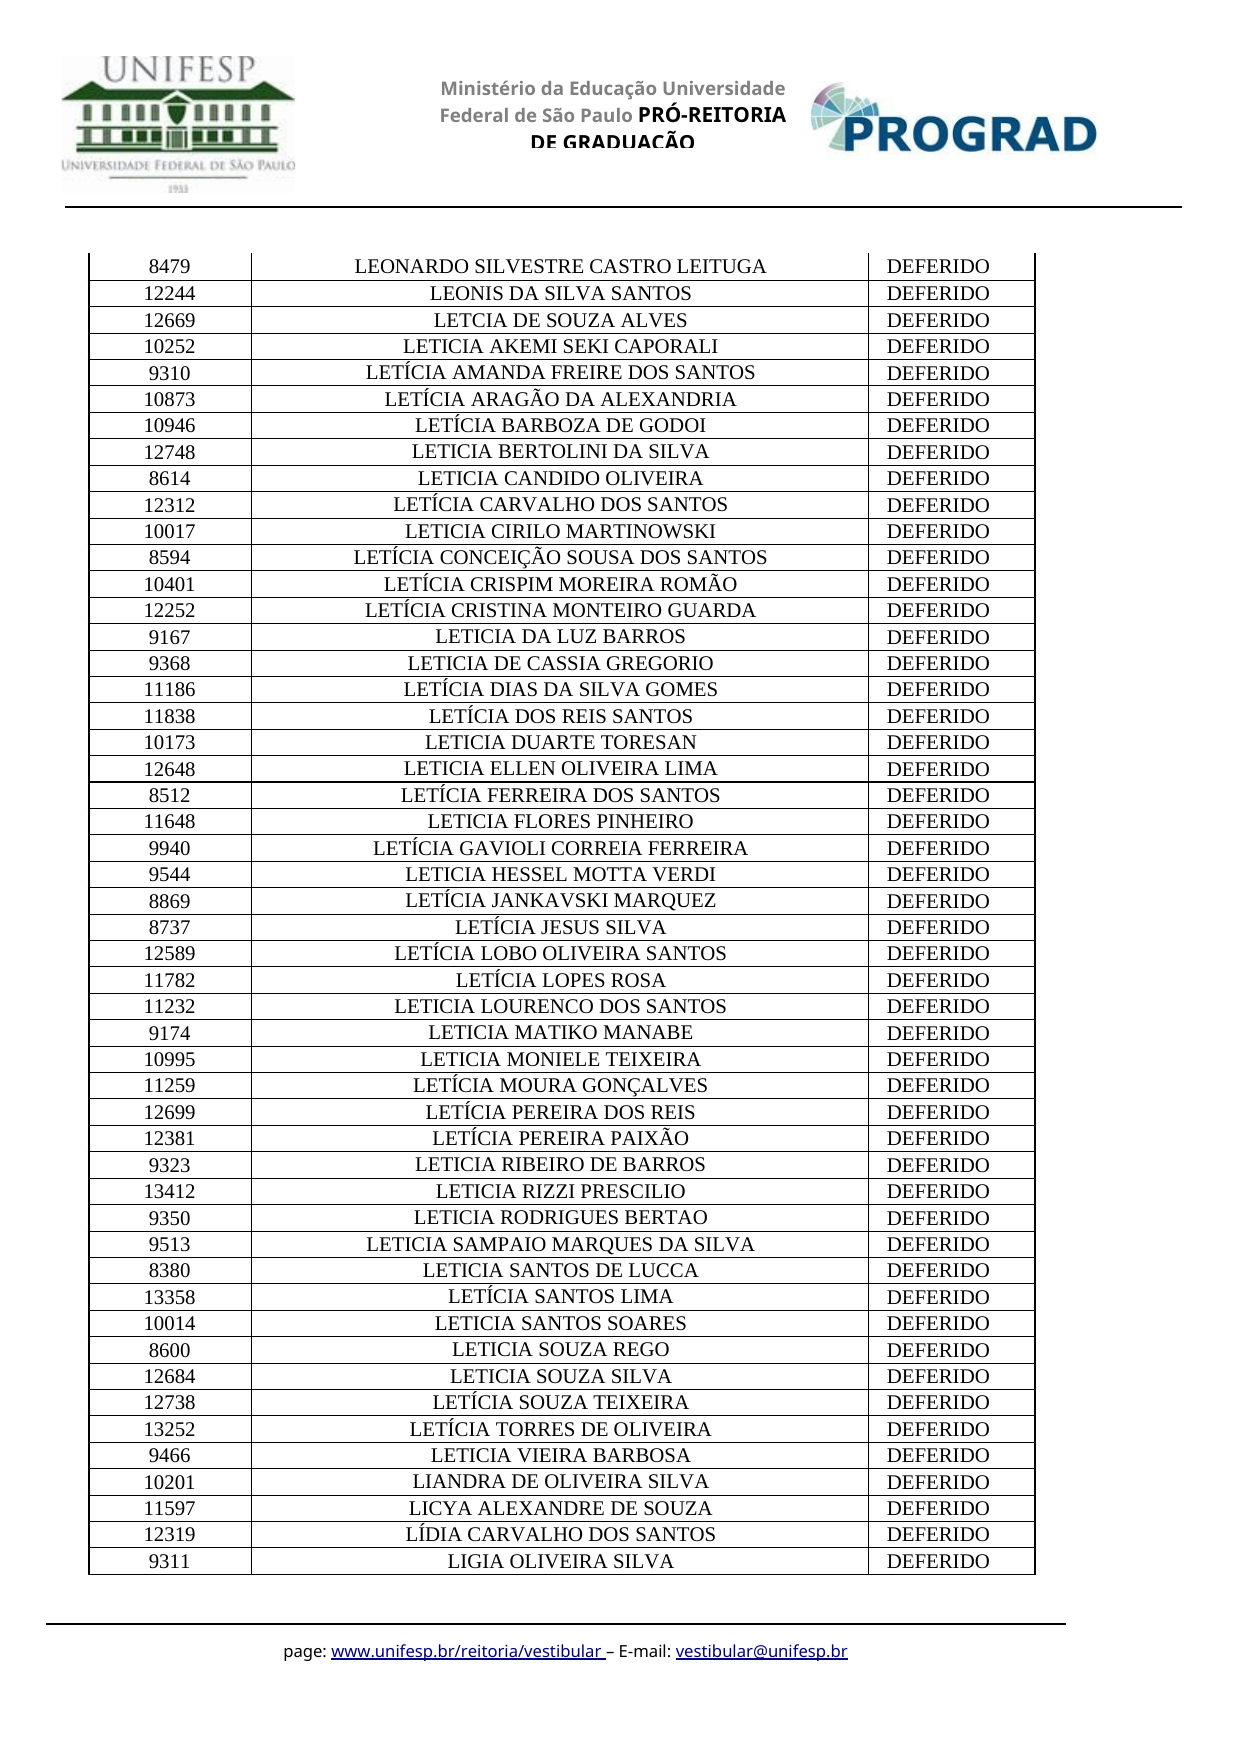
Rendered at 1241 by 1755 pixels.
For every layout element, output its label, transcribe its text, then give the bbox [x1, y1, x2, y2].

table_cell 13412 [90, 1179, 251, 1204]
table_cell DEFERIDO [869, 1443, 1034, 1468]
table_cell DEFERIDO [869, 1020, 1034, 1046]
table_cell DEFERIDO [869, 360, 1034, 385]
table_cell 9466 [90, 1443, 251, 1468]
table_cell DEFERIDO [869, 1099, 1034, 1125]
table_cell 12381 [90, 1126, 251, 1151]
table_cell DEFERIDO [869, 1416, 1034, 1442]
table_cell DEFERIDO [869, 334, 1034, 359]
table_cell LETICIA LOURENCO DOS SANTOS [252, 994, 868, 1019]
table_cell 10014 [90, 1311, 251, 1336]
table_cell 12312 [90, 492, 251, 517]
table_cell 10201 [90, 1469, 251, 1494]
table_cell LETICIA VIEIRA BARBOSA [252, 1443, 868, 1468]
table_cell LETICIA FLORES PINHEIRO [252, 809, 868, 834]
table_cell 12244 [90, 281, 251, 306]
table_header 8479 [90, 253, 251, 280]
table_cell DEFERIDO [869, 783, 1034, 808]
table_cell DEFERIDO [869, 466, 1034, 491]
table_cell DEFERIDO [869, 1469, 1034, 1494]
table_cell 12748 [90, 439, 251, 464]
table_cell LIGIA OLIVEIRA SILVA [252, 1548, 868, 1574]
table_cell 12699 [90, 1099, 251, 1125]
table_cell DEFERIDO [869, 994, 1034, 1019]
table_cell LETÍCIA FERREIRA DOS SANTOS [252, 783, 868, 808]
table_cell 9167 [90, 624, 251, 649]
table_cell LETICIA RIBEIRO DE BARROS [252, 1152, 868, 1178]
table_cell DEFERIDO [869, 809, 1034, 834]
table_cell LETICIA DE CASSIA GREGORIO [252, 651, 868, 676]
table_cell LETICIA CIRILO MARTINOWSKI [252, 519, 868, 544]
table_cell DEFERIDO [869, 281, 1034, 306]
table_cell DEFERIDO [869, 1311, 1034, 1336]
table_header DEFERIDO [869, 253, 1034, 280]
table_cell LETÍCIA CONCEIÇÃO SOUSA DOS SANTOS [252, 545, 868, 570]
table_cell DEFERIDO [869, 519, 1034, 544]
table_cell 11186 [90, 677, 251, 702]
table_cell DEFERIDO [869, 1205, 1034, 1231]
table_cell LETÍCIA MOURA GONÇALVES [252, 1073, 868, 1098]
table_cell LETCIA DE SOUZA ALVES [252, 307, 868, 333]
table_cell LETICIA MATIKO MANABE [252, 1020, 868, 1046]
table_cell 10017 [90, 519, 251, 544]
table_cell LETICIA AKEMI SEKI CAPORALI [252, 334, 868, 359]
table_cell 9368 [90, 651, 251, 676]
table_cell 12252 [90, 598, 251, 623]
table_cell DEFERIDO [869, 1047, 1034, 1072]
table_cell 10173 [90, 730, 251, 755]
table_cell LETICIA ELLEN OLIVEIRA LIMA [252, 756, 868, 781]
table_cell DEFERIDO [869, 386, 1034, 412]
table_cell LETÍCIA CARVALHO DOS SANTOS [252, 492, 868, 517]
table_cell 11838 [90, 703, 251, 729]
table_cell 11259 [90, 1073, 251, 1098]
table_cell LETICIA DA LUZ BARROS [252, 624, 868, 649]
table_cell DEFERIDO [869, 756, 1034, 781]
table_cell DEFERIDO [869, 651, 1034, 676]
table_cell DEFERIDO [869, 941, 1034, 966]
table_cell DEFERIDO [869, 307, 1034, 333]
table_cell DEFERIDO [869, 730, 1034, 755]
table_cell DEFERIDO [869, 1073, 1034, 1098]
table_cell LETICIA SOUZA REGO [252, 1337, 868, 1362]
table_cell 10401 [90, 571, 251, 597]
table_cell 10252 [90, 334, 251, 359]
table_cell 12319 [90, 1522, 251, 1547]
table_cell LETÍCIA JANKAVSKI MARQUEZ [252, 888, 868, 913]
table_cell LETÍCIA CRISTINA MONTEIRO GUARDA [252, 598, 868, 623]
table_cell 8869 [90, 888, 251, 913]
table_cell 8380 [90, 1258, 251, 1283]
table_cell LICYA ALEXANDRE DE SOUZA [252, 1496, 868, 1521]
table_cell LETÍCIA DIAS DA SILVA GOMES [252, 677, 868, 702]
table_cell 9310 [90, 360, 251, 385]
table_cell LETÍCIA GAVIOLI CORREIA FERREIRA [252, 835, 868, 861]
table_cell DEFERIDO [869, 571, 1034, 597]
table_cell DEFERIDO [869, 545, 1034, 570]
table_cell DEFERIDO [869, 703, 1034, 729]
table_cell LETICIA SAMPAIO MARQUES DA SILVA [252, 1232, 868, 1257]
table_cell LETICIA CANDIDO OLIVEIRA [252, 466, 868, 491]
table_cell DEFERIDO [869, 624, 1034, 649]
table_cell 12684 [90, 1364, 251, 1389]
table_cell LETÍCIA ARAGÃO DA ALEXANDRIA [252, 386, 868, 412]
table_cell LETICIA DUARTE TORESAN [252, 730, 868, 755]
table_cell DEFERIDO [869, 1126, 1034, 1151]
table_cell 9174 [90, 1020, 251, 1046]
table_cell LETICIA MONIELE TEIXEIRA [252, 1047, 868, 1072]
table_cell LETÍCIA AMANDA FREIRE DOS SANTOS [252, 360, 868, 385]
table_cell DEFERIDO [869, 1152, 1034, 1178]
table_cell 12648 [90, 756, 251, 781]
table_cell 11597 [90, 1496, 251, 1521]
table_cell LETICIA HESSEL MOTTA VERDI [252, 862, 868, 887]
table_cell 13358 [90, 1284, 251, 1310]
table_cell LETICIA SANTOS SOARES [252, 1311, 868, 1336]
table_cell DEFERIDO [869, 1522, 1034, 1547]
table_cell 9513 [90, 1232, 251, 1257]
table_cell 8512 [90, 783, 251, 808]
table_cell DEFERIDO [869, 1179, 1034, 1204]
table_cell 9323 [90, 1152, 251, 1178]
table_cell LETICIA SOUZA SILVA [252, 1364, 868, 1389]
table_cell 8600 [90, 1337, 251, 1362]
table_cell LETÍCIA LOBO OLIVEIRA SANTOS [252, 941, 868, 966]
table_cell 9311 [90, 1548, 251, 1574]
table_cell DEFERIDO [869, 862, 1034, 887]
table_cell DEFERIDO [869, 413, 1034, 438]
table_cell DEFERIDO [869, 439, 1034, 464]
table_cell LETÍCIA SANTOS LIMA [252, 1284, 868, 1310]
table_cell DEFERIDO [869, 598, 1034, 623]
table_cell 9544 [90, 862, 251, 887]
table_cell DEFERIDO [869, 1364, 1034, 1389]
table_cell 10946 [90, 413, 251, 438]
table_cell LETÍCIA PEREIRA PAIXÃO [252, 1126, 868, 1151]
table_cell DEFERIDO [869, 1232, 1034, 1257]
table_cell LIANDRA DE OLIVEIRA SILVA [252, 1469, 868, 1494]
table_cell DEFERIDO [869, 1258, 1034, 1283]
table_cell LETICIA RIZZI PRESCILIO [252, 1179, 868, 1204]
table_cell LETÍCIA TORRES DE OLIVEIRA [252, 1416, 868, 1442]
table_cell 13252 [90, 1416, 251, 1442]
table_cell 10995 [90, 1047, 251, 1072]
table_cell 12669 [90, 307, 251, 333]
table_cell LETÍCIA LOPES ROSA [252, 967, 868, 993]
table_cell 11232 [90, 994, 251, 1019]
table_cell DEFERIDO [869, 1496, 1034, 1521]
table_cell DEFERIDO [869, 835, 1034, 861]
table_cell LETÍCIA JESUS SILVA [252, 915, 868, 940]
table_cell LETÍCIA CRISPIM MOREIRA ROMÃO [252, 571, 868, 597]
table_cell LÍDIA CARVALHO DOS SANTOS [252, 1522, 868, 1547]
table_cell LEONIS DA SILVA SANTOS [252, 281, 868, 306]
table_cell 10873 [90, 386, 251, 412]
table_cell 11782 [90, 967, 251, 993]
table_cell 9350 [90, 1205, 251, 1231]
table_cell 12589 [90, 941, 251, 966]
table_cell 8614 [90, 466, 251, 491]
table_header LEONARDO SILVESTRE CASTRO LEITUGA [252, 253, 868, 280]
table_cell LETICIA SANTOS DE LUCCA [252, 1258, 868, 1283]
table_cell DEFERIDO [869, 915, 1034, 940]
table_cell LETÍCIA BARBOZA DE GODOI [252, 413, 868, 438]
table_cell DEFERIDO [869, 967, 1034, 993]
table_cell DEFERIDO [869, 1284, 1034, 1310]
table_cell LETÍCIA SOUZA TEIXEIRA [252, 1390, 868, 1415]
table_cell DEFERIDO [869, 1390, 1034, 1415]
table_cell 8594 [90, 545, 251, 570]
table_cell DEFERIDO [869, 677, 1034, 702]
table_cell LETÍCIA DOS REIS SANTOS [252, 703, 868, 729]
table_cell DEFERIDO [869, 1548, 1034, 1574]
table_cell DEFERIDO [869, 888, 1034, 913]
table_cell DEFERIDO [869, 492, 1034, 517]
table_cell LETICIA BERTOLINI DA SILVA [252, 439, 868, 464]
table_cell 11648 [90, 809, 251, 834]
table_cell 8737 [90, 915, 251, 940]
table_cell LETÍCIA PEREIRA DOS REIS [252, 1099, 868, 1125]
table_cell 9940 [90, 835, 251, 861]
table_cell DEFERIDO [869, 1337, 1034, 1362]
table_cell LETICIA RODRIGUES BERTAO [252, 1205, 868, 1231]
table_cell 12738 [90, 1390, 251, 1415]
